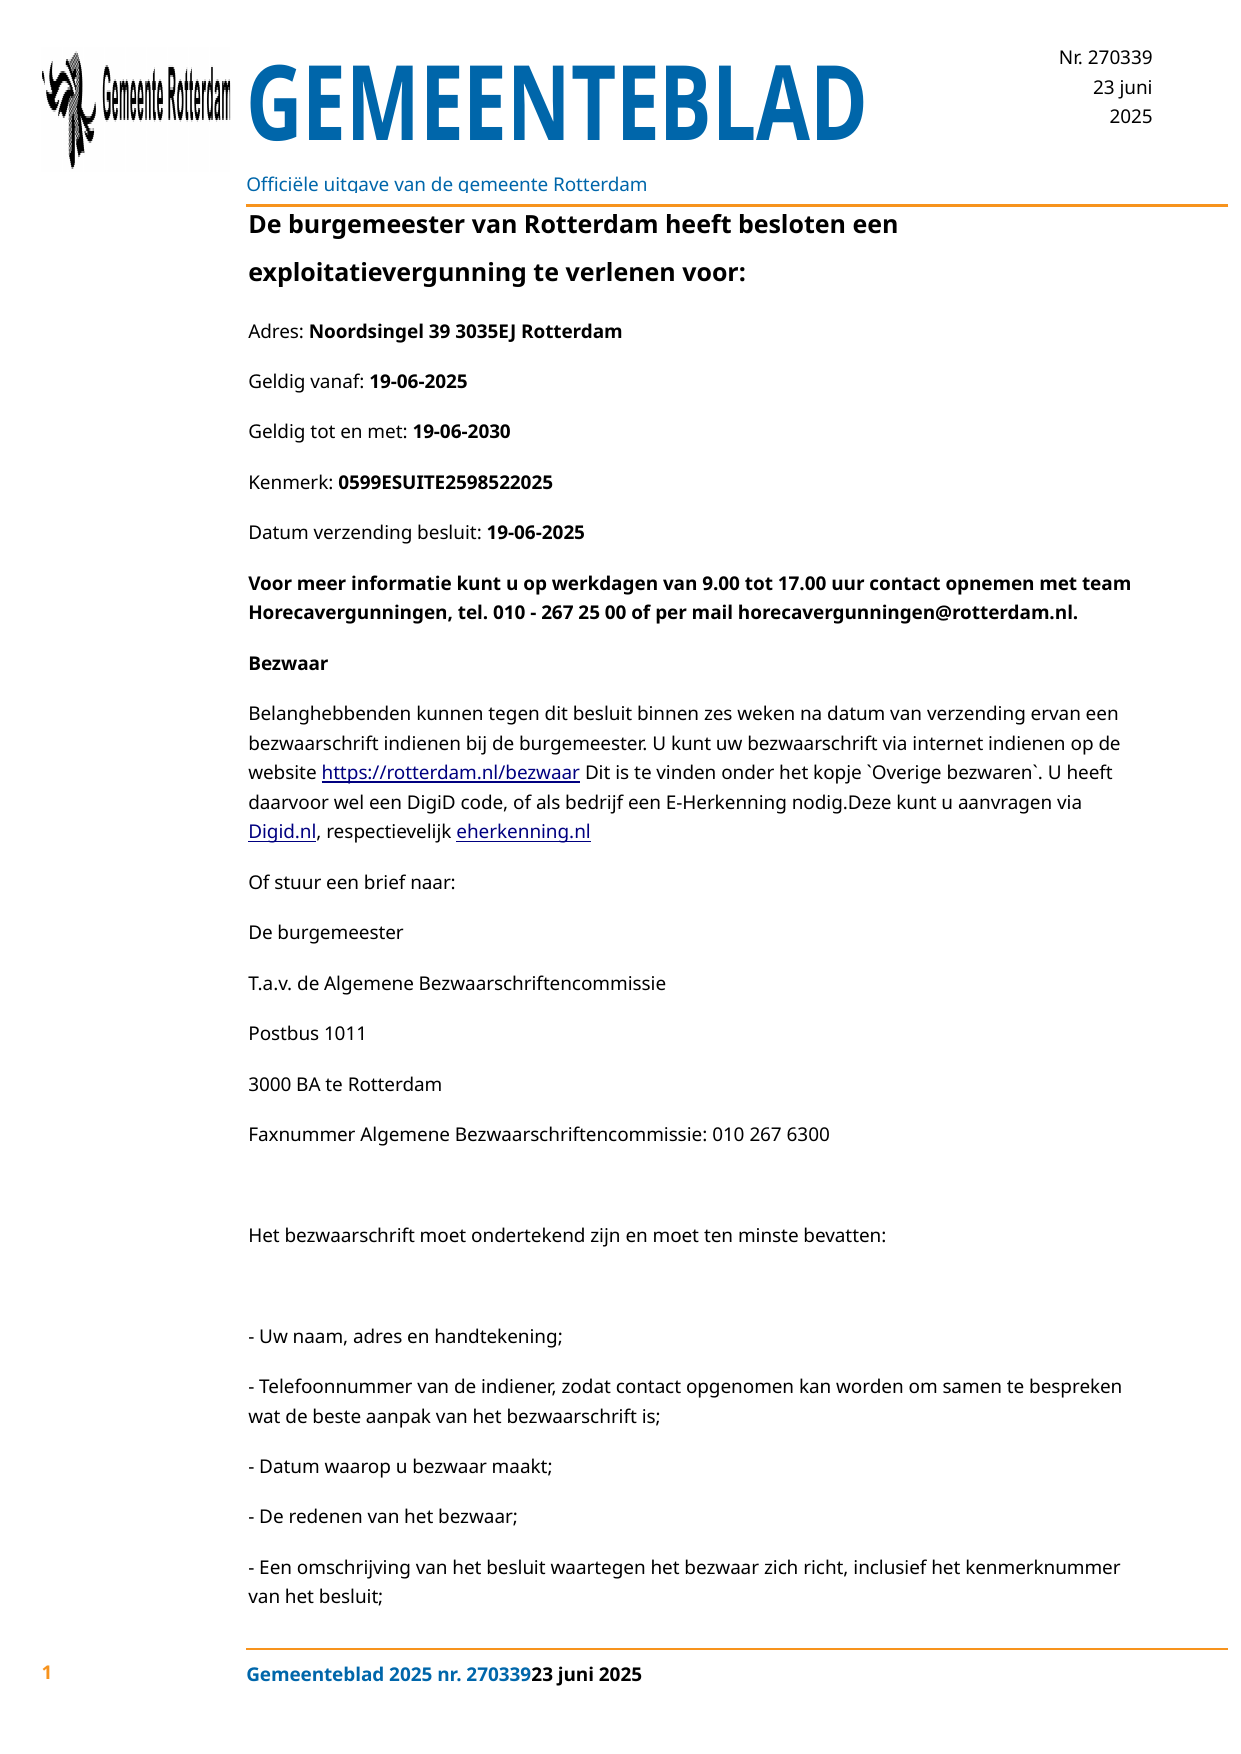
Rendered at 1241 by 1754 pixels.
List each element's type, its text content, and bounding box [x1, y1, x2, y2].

text Voor meer informatie kunt u op werkdagen van 9.00 tot 17.00 uur contact opnemen met team Horecavergunningen, tel. 010 - 267 25 00 of per mail horecavergunningen@rotterdam.nl. [248, 570, 1152, 625]
text Faxnummer Algemene Bezwaarschriftencommissie: 010 267 6300 [248, 1121, 1152, 1147]
text - Telefoonnummer van de indiener, zodat contact opgenomen kan worden om samen te bespreken wat de beste aanpak van het bezwaarschrift is; [248, 1373, 1152, 1429]
text Postbus 1011 [248, 1020, 1152, 1046]
text Geldig tot en met: 19-06-2030 [248, 419, 1152, 444]
text De burgemeester van Rotterdam heeft besloten een exploitatievergunning te verlenen voor: [248, 207, 1152, 288]
text Of stuur een brief naar: [248, 869, 1152, 895]
text Kenmerk: 0599ESUITE2598522025 [248, 469, 1152, 495]
text Het bezwaarschrift moet ondertekend zijn en moet ten minste bevatten: [248, 1222, 1152, 1248]
text - Datum waarop u bezwaar maakt; [248, 1453, 1152, 1479]
text Geldig vanaf: 19-06-2025 [248, 368, 1152, 394]
text 3000 BA te Rotterdam [248, 1071, 1152, 1097]
text - Een omschrijving van het besluit waartegen het bezwaar zich richt, inclusief het kenmerknummer van het besluit; [248, 1554, 1152, 1609]
text - Uw naam, adres en handtekening; [248, 1323, 1152, 1349]
picture [41, 47, 231, 172]
text Belanghebbenden kunnen tegen dit besluit binnen zes weken na datum van verzending ervan een bezwaarschrift indienen bij de burgemeester. U kunt uw bezwaarschrift via internet indienen op de website https://rotterdam.nl/bezwaar Dit is te vinden onder het kopje `Overige bezwaren`. U heeft daarvoor wel een DigiD code, of als bedrijf een E-Herkenning nodig.Deze kunt u aanvragen via Digid.nl, respectievelijk eherkenning.nl [248, 700, 1152, 844]
text De burgemeester [248, 919, 1152, 945]
text - De redenen van het bezwaar; [248, 1504, 1152, 1529]
text Adres: Noordsingel 39 3035EJ Rotterdam [248, 318, 1152, 344]
text T.a.v. de Algemene Bezwaarschriftencommissie [248, 970, 1152, 996]
text Datum verzending besluit: 19-06-2025 [248, 519, 1152, 545]
text Bezwaar [248, 650, 1152, 676]
